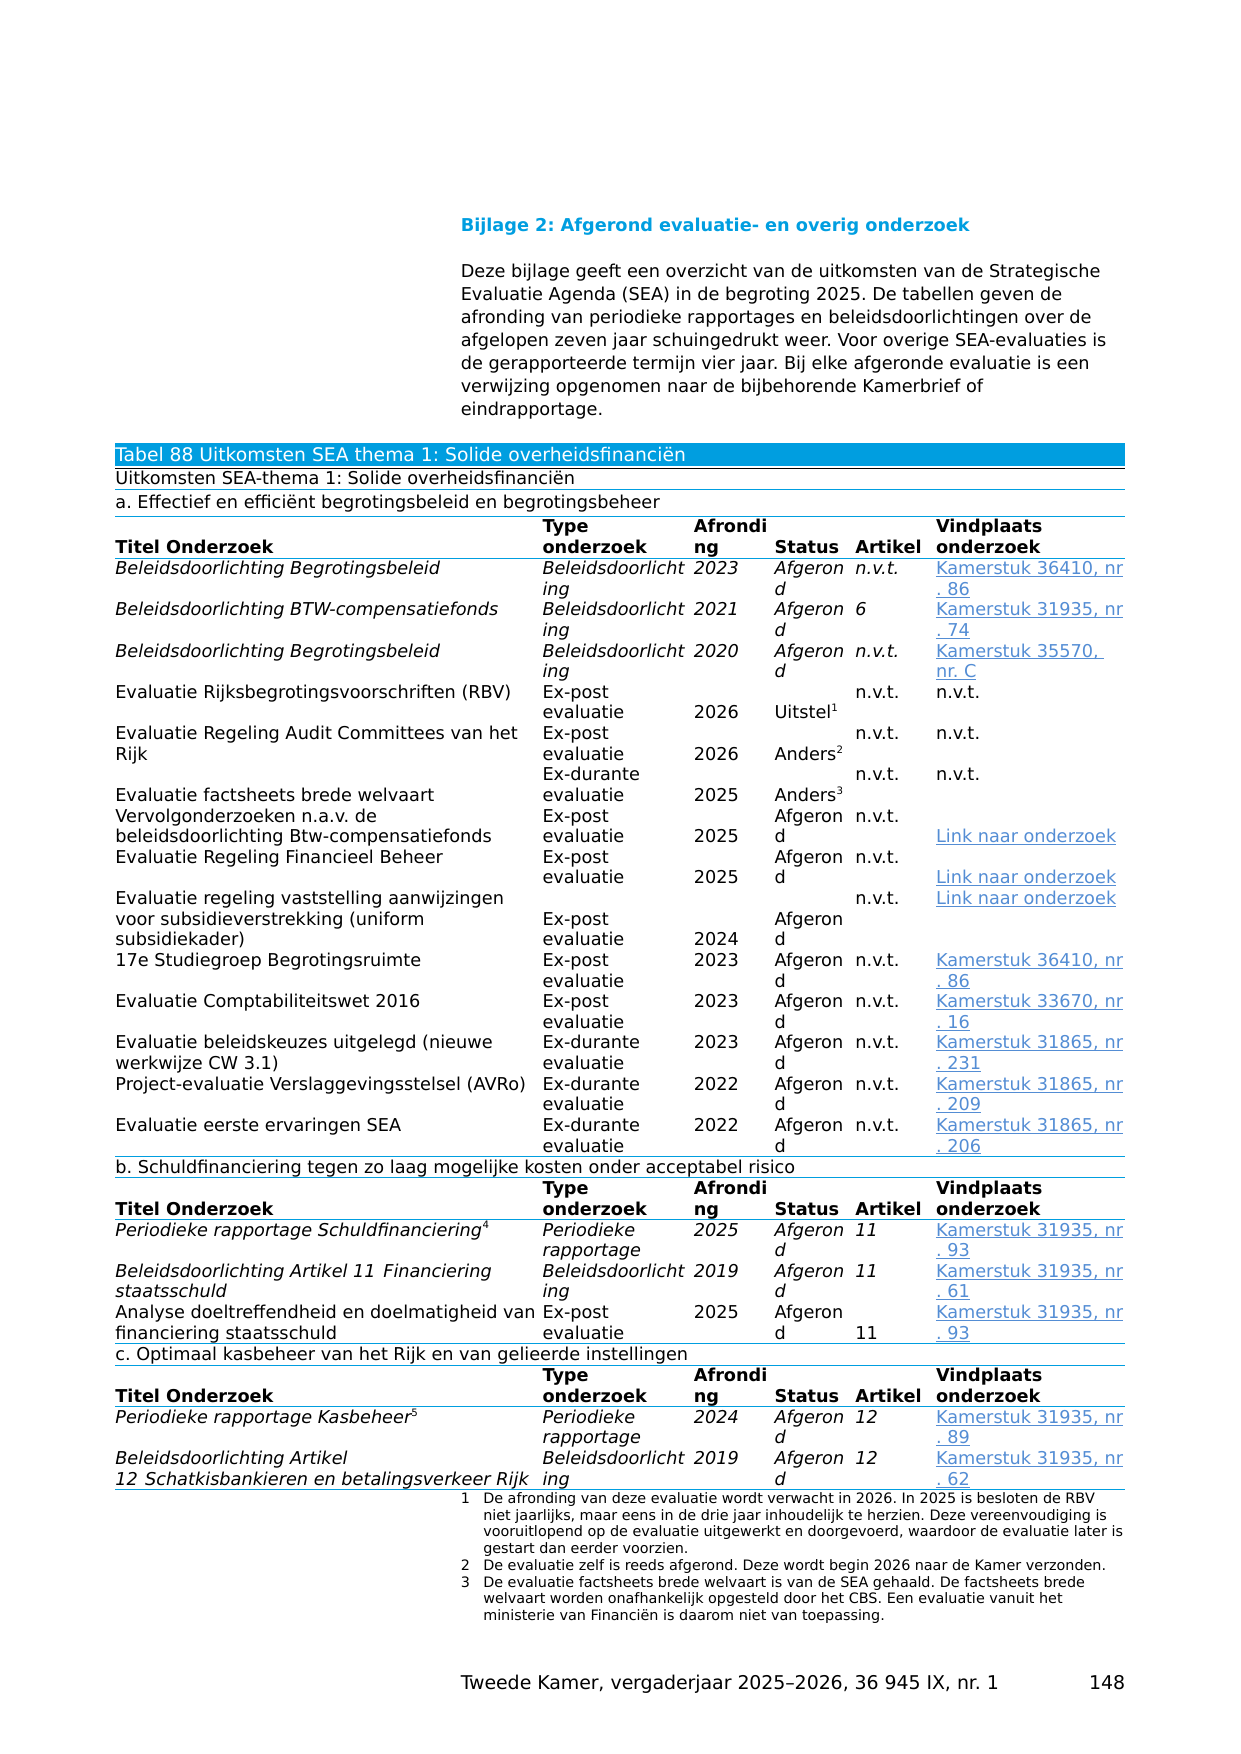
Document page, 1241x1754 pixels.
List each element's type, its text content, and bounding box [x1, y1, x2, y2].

table_cell Afgerond [771, 641, 852, 682]
list De evaluatie factsheets brede welvaart is van de SEA gehaald. De factsheets brede welvaart worden onafhankelijk opgesteld door het CBS. Een evaluatie vanuit het ministerie van Financiën is daarom niet van toepassing. [461, 1574, 1125, 1624]
table_cell Kamerstuk 31935, nr. 74 [933, 599, 1125, 641]
table_cell 11 [852, 1220, 933, 1261]
table_cell Kamerstuk 31935, nr. 62 [933, 1448, 1125, 1489]
table_cell 2023 [691, 559, 771, 599]
table_cell Vindplaats onderzoek [933, 1178, 1125, 1219]
table_cell Afgerond [771, 1115, 852, 1156]
table_cell Beleidsdoorlichting Artikel 11 Financiering staatsschuld [115, 1261, 539, 1302]
table_cell Afgerond [771, 1448, 852, 1489]
table_cell Evaluatie regeling vaststelling aanwijzingen voor subsidieverstrekking (uniform subsidiekader) [115, 888, 539, 950]
table_cell c. Optimaal kasbeheer van het Rijk en van gelieerde instellingen [115, 1344, 1125, 1364]
table_cell 2025 [691, 847, 771, 888]
table_cell Beleidsdoorlichting Artikel 12 Schatkisbankieren en betalingsverkeer Rijk [115, 1448, 539, 1489]
table_cell Ex-durante evaluatie [539, 1115, 691, 1156]
table_cell Titel Onderzoek [115, 1178, 539, 1219]
table_cell n.v.t. [852, 888, 933, 950]
table_cell Vindplaats onderzoek [933, 517, 1125, 557]
table_cell Type onderzoek [539, 1366, 691, 1406]
table_cell Ex-post evaluatie [539, 950, 691, 991]
table_cell Periodieke rapportage Kasbeheer5 [115, 1407, 539, 1448]
table_cell 2019 [691, 1448, 771, 1489]
table_cell Status [771, 1178, 852, 1219]
table_cell 2023 [691, 1033, 771, 1074]
table_cell Kamerstuk 36410, nr. 86 [933, 559, 1125, 599]
table_cell Ex-post evaluatie [539, 806, 691, 847]
table_cell Artikel [852, 517, 933, 557]
table_cell b. Schuldfinanciering tegen zo laag mogelijke kosten onder acceptabel risico [115, 1157, 1125, 1177]
list De evaluatie zelf is reeds afgerond. Deze wordt begin 2026 naar de Kamer verzonden. [461, 1557, 1125, 1574]
table_cell Afgerond [771, 1407, 852, 1448]
table_cell n.v.t. [852, 1115, 933, 1156]
table_cell Uitstel1 [771, 682, 852, 723]
table_cell Kamerstuk 31935, nr. 61 [933, 1261, 1125, 1302]
table_cell Ex-post evaluatie [539, 682, 691, 723]
table_cell Afronding [691, 517, 771, 557]
table_cell Anders3 [771, 764, 852, 806]
table_cell Link naar onderzoek [933, 888, 1125, 950]
table_cell Beleidsdoorlichting Begrotingsbeleid [115, 641, 539, 682]
table_cell Kamerstuk 31865, nr. 209 [933, 1074, 1125, 1115]
table_cell Ex-durante evaluatie [539, 764, 691, 806]
table_cell Beleidsdoorlichting [539, 599, 691, 641]
table_cell Beleidsdoorlichting [539, 1448, 691, 1489]
table_cell Evaluatie Regeling Financieel Beheer [115, 847, 539, 888]
table_cell Vindplaats onderzoek [933, 1366, 1125, 1406]
table_cell Afgerond [771, 1302, 852, 1343]
table_cell 2020 [691, 641, 771, 682]
table_cell Evaluatie beleidskeuzes uitgelegd (nieuwe werkwijze CW 3.1) [115, 1033, 539, 1074]
table_cell Afgerond [771, 1261, 852, 1302]
table_cell n.v.t. [852, 682, 933, 723]
table_cell Kamerstuk 33670, nr. 16 [933, 991, 1125, 1032]
table_cell Afgerond [771, 991, 852, 1032]
table_cell n.v.t. [852, 1033, 933, 1074]
table_cell 11 [852, 1302, 933, 1343]
table_cell Type onderzoek [539, 1178, 691, 1219]
table_cell Ex-post evaluatie [539, 847, 691, 888]
table_cell Kamerstuk 36410, nr. 86 [933, 950, 1125, 991]
table_cell n.v.t. [852, 764, 933, 806]
table_cell Type onderzoek [539, 517, 691, 557]
table_cell Periodieke rapportage Schuldfinanciering4 [115, 1220, 539, 1261]
table_cell Vervolgonderzoeken n.a.v. de beleidsdoorlichting Btw-compensatiefonds [115, 806, 539, 847]
table_cell Ex-post evaluatie [539, 991, 691, 1032]
table_cell Kamerstuk 31935, nr. 89 [933, 1407, 1125, 1448]
table_cell 2025 [691, 1302, 771, 1343]
table_cell Ex-durante evaluatie [539, 1074, 691, 1115]
table_cell a. Effectief en efficiënt begrotingsbeleid en begrotingsbeheer [115, 490, 1125, 516]
table_cell Afgerond [771, 1033, 852, 1074]
table_cell Link naar onderzoek [933, 806, 1125, 847]
table_cell n.v.t. [852, 1074, 933, 1115]
table_cell Status [771, 517, 852, 557]
table_cell Beleidsdoorlichting Begrotingsbeleid [115, 559, 539, 599]
table_cell n.v.t. [852, 991, 933, 1032]
table_cell Kamerstuk 31865, nr. 231 [933, 1033, 1125, 1074]
table_cell Kamerstuk 31935, nr. 93 [933, 1302, 1125, 1343]
table_cell Analyse doeltreffendheid en doelmatigheid van financiering staatsschuld [115, 1302, 539, 1343]
table_cell Artikel [852, 1366, 933, 1406]
text Deze bijlage geeft een overzicht van de uitkomsten van de Strategische Evaluatie Agenda (SEA) in de begroting 2025. De tabellen geven de afronding van periodieke rapportages en beleidsdoorlichtingen over de afgelopen zeven jaar schuingedrukt weer. Voor overige SEA-evaluaties is de gerapporteerde termijn vier jaar. Bij elke afgeronde evaluatie is een verwijzing opgenomen naar de bijbehorende Kamerbrief of eindrapportage. [461, 259, 1125, 420]
table_cell Evaluatie Regeling Audit Committees van het Rijk [115, 723, 539, 764]
table_cell Beleidsdoorlichting [539, 1261, 691, 1302]
table_cell Status [771, 1366, 852, 1406]
table_cell Afgerond [771, 806, 852, 847]
table_cell Ex-post evaluatie [539, 723, 691, 764]
table_cell Evaluatie Comptabiliteitswet 2016 [115, 991, 539, 1032]
table_cell Anders2 [771, 723, 852, 764]
table_cell 17e Studiegroep Begrotingsruimte [115, 950, 539, 991]
table_cell n.v.t. [852, 950, 933, 991]
table_cell 2023 [691, 950, 771, 991]
table_cell n.v.t. [933, 764, 1125, 806]
table_cell 2022 [691, 1115, 771, 1156]
table_cell Kamerstuk 31935, nr. 93 [933, 1220, 1125, 1261]
table_cell Afronding [691, 1366, 771, 1406]
table_cell Beleidsdoorlichting BTW-compensatiefonds [115, 599, 539, 641]
table_cell 2021 [691, 599, 771, 641]
table_cell 2024 [691, 888, 771, 950]
table_cell Afgerond [771, 599, 852, 641]
table_cell n.v.t. [852, 559, 933, 599]
table_cell Afronding [691, 1178, 771, 1219]
table_cell 12 [852, 1448, 933, 1489]
table_cell Afgerond [771, 559, 852, 599]
table_cell 2026 [691, 682, 771, 723]
table_cell Afgerond [771, 847, 852, 888]
table_cell 2024 [691, 1407, 771, 1448]
table_cell n.v.t. [852, 806, 933, 847]
table_cell Kamerstuk 31865, nr. 206 [933, 1115, 1125, 1156]
table_cell Artikel [852, 1178, 933, 1219]
table_cell 2022 [691, 1074, 771, 1115]
table_cell Periodieke rapportage [539, 1407, 691, 1448]
table_cell Ex-durante evaluatie [539, 1033, 691, 1074]
table_cell Titel Onderzoek [115, 1366, 539, 1406]
table_cell Titel Onderzoek [115, 517, 539, 557]
table_cell Evaluatie eerste ervaringen SEA [115, 1115, 539, 1156]
table_cell Evaluatie Rijksbegrotingsvoorschriften (RBV) [115, 682, 539, 723]
table_cell 2019 [691, 1261, 771, 1302]
table_cell 11 [852, 1261, 933, 1302]
table_cell 2025 [691, 764, 771, 806]
table_cell 2026 [691, 723, 771, 764]
table_cell 12 [852, 1407, 933, 1448]
table_cell n.v.t. [852, 847, 933, 888]
table_cell 6 [852, 599, 933, 641]
table_cell Ex-post evaluatie [539, 888, 691, 950]
table_cell Evaluatie factsheets brede welvaart [115, 764, 539, 806]
table_cell 2025 [691, 1220, 771, 1261]
table_cell Kamerstuk 35570, nr. C [933, 641, 1125, 682]
table_cell Ex-post evaluatie [539, 1302, 691, 1343]
table_cell Link naar onderzoek [933, 847, 1125, 888]
table_cell Uitkomsten SEA-thema 1: Solide overheidsfinanciën [115, 469, 1125, 489]
table_cell Beleidsdoorlichting [539, 559, 691, 599]
table_cell n.v.t. [933, 682, 1125, 723]
title Bijlage 2: Afgerond evaluatie- en overig onderzoek [461, 213, 1125, 236]
table_cell n.v.t. [933, 723, 1125, 764]
table_cell Afgerond [771, 1220, 852, 1261]
table_cell Afgerond [771, 1074, 852, 1115]
table_cell Afgerond [771, 950, 852, 991]
table_cell n.v.t. [852, 723, 933, 764]
table_cell Afgerond [771, 888, 852, 950]
table_cell Project-evaluatie Verslaggevingsstelsel (AVRo) [115, 1074, 539, 1115]
table_cell n.v.t. [852, 641, 933, 682]
table_cell 2025 [691, 806, 771, 847]
list De afronding van deze evaluatie wordt verwacht in 2026. In 2025 is besloten de RBV niet jaarlijks, maar eens in de drie jaar inhoudelijk te herzien. Deze vereenvoudiging is vooruitlopend op de evaluatie uitgewerkt en doorgevoerd, waardoor de evaluatie later is gestart dan eerder voorzien. [461, 1490, 1125, 1557]
table_cell Periodieke rapportage [539, 1220, 691, 1261]
table_cell Beleidsdoorlichting [539, 641, 691, 682]
table_cell 2023 [691, 991, 771, 1032]
